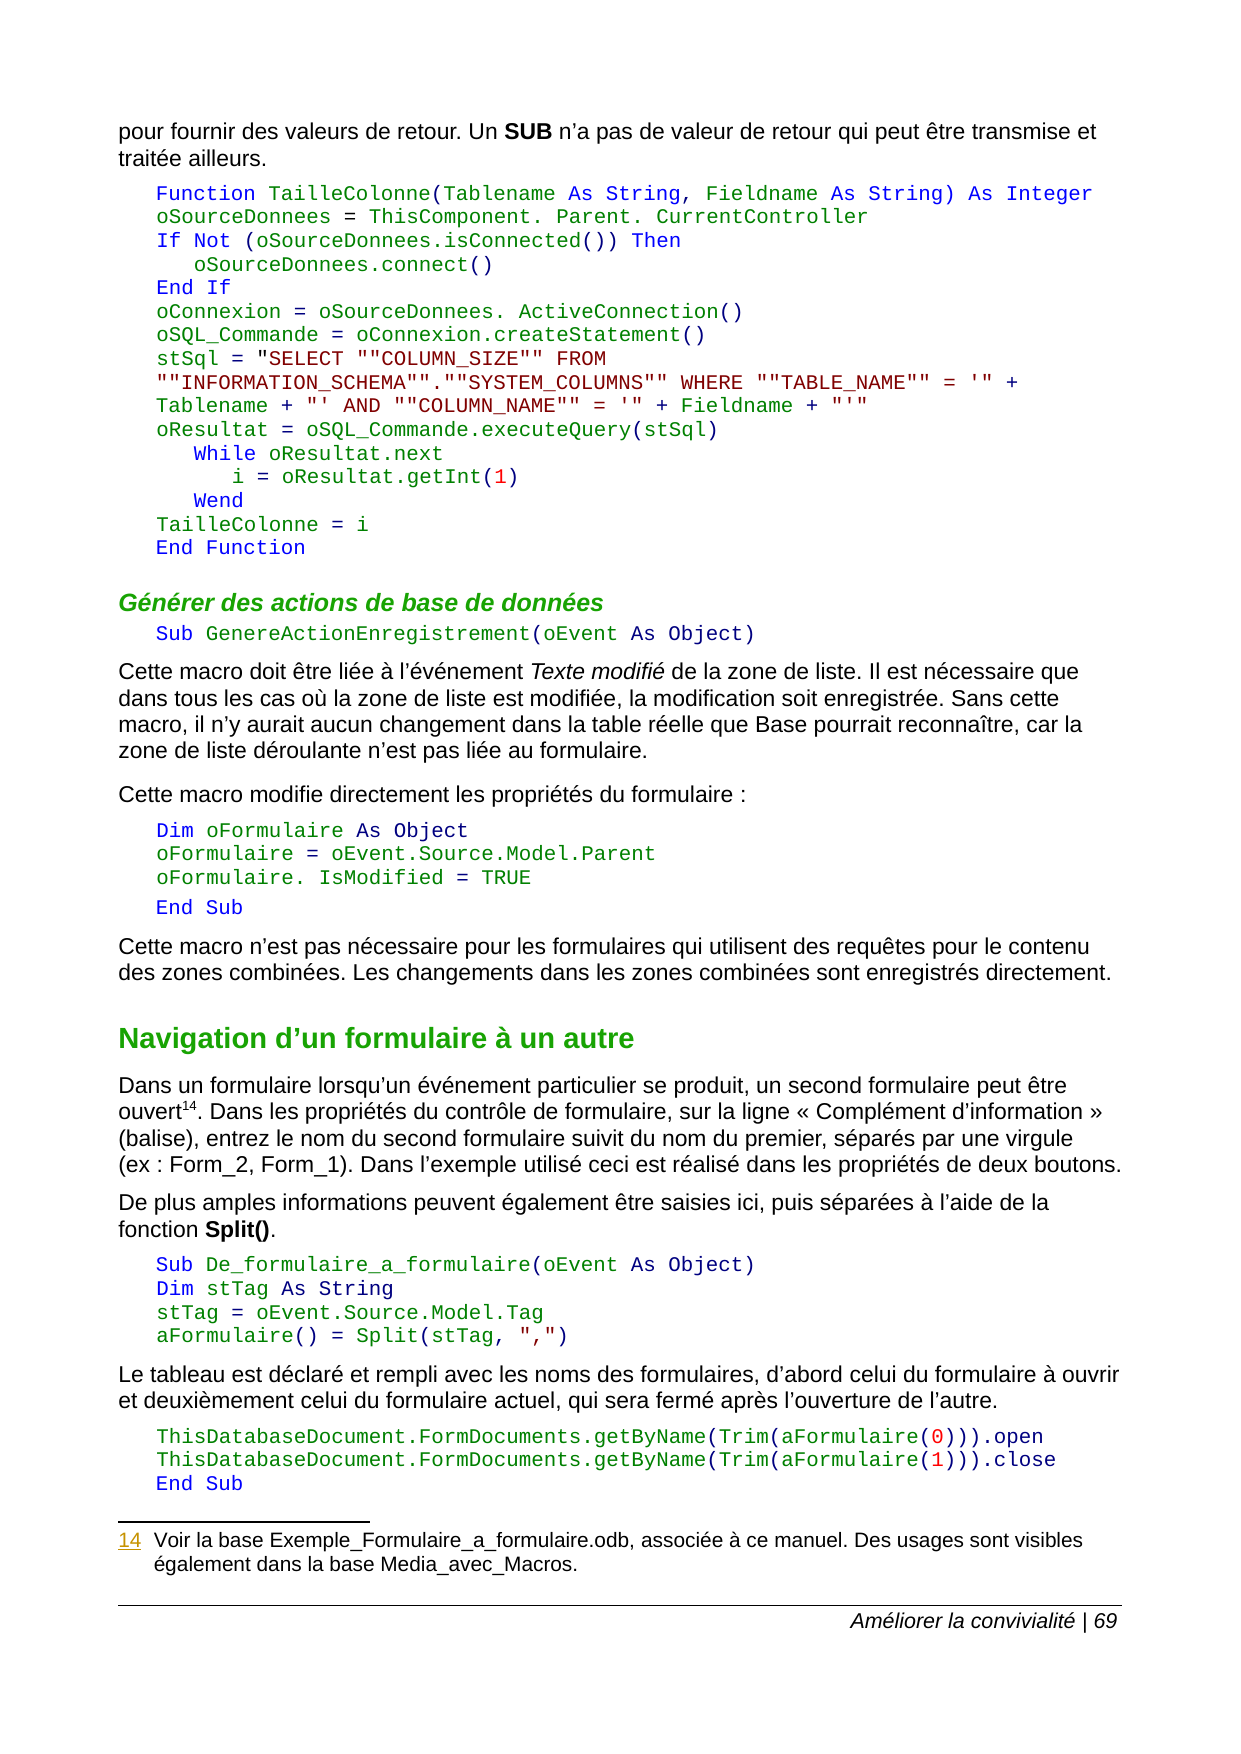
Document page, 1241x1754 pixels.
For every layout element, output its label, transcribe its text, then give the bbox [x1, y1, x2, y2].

text oSourceDonnees.connect() [156, 253, 1122, 277]
text pour fournir des valeurs de retour. Un SUB n’a pas de valeur de retour qui peut être transmise et traitée ailleurs. [118, 118, 1122, 171]
subtitle Générer des actions de base de données [118, 588, 1122, 617]
subtitle Navigation d’un formulaire à un autre [118, 1021, 1122, 1054]
text End Function [156, 537, 1122, 561]
text oConnexion = oSourceDonnees. ActiveConnection() [156, 301, 1122, 324]
text Cette macro doit être liée à l’événement Texte modifié de la zone de liste. Il est nécessaire que dans tous les cas où la zone de liste est modifiée, la modification soit enregistrée. Sans cette macro, il n’y aurait aucun changement dans la table réelle que Base pourrait reconnaître, car la zone de liste déroulante n’est pas liée au formulaire. [118, 658, 1122, 764]
text oSQL_Commande = oConnexion.createStatement() [156, 324, 1122, 348]
text Sub GenereActionEnregistrement(oEvent As Object) [156, 622, 1122, 646]
text De plus amples informations peuvent également être saisies ici, puis séparées à l’aide de la fonction Split(). [118, 1189, 1122, 1242]
text oFormulaire. IsModified = TRUE [156, 867, 1122, 891]
text oFormulaire = oEvent.Source.Model.Parent [156, 843, 1122, 867]
text End Sub [156, 1473, 1122, 1497]
text aFormulaire() = Split(stTag, ",") [156, 1325, 1122, 1349]
text ThisDatabaseDocument.FormDocuments.getByName(Trim(aFormulaire(1))).close [156, 1449, 1122, 1473]
text stTag = oEvent.Source.Model.Tag [156, 1302, 1122, 1325]
text Sub De_formulaire_a_formulaire(oEvent As Object) [156, 1254, 1122, 1278]
text ThisDatabaseDocument.FormDocuments.getByName(Trim(aFormulaire(0))).open [156, 1426, 1122, 1449]
text Cette macro modifie directement les propriétés du formulaire : [118, 781, 1122, 808]
text i = oResultat.getInt(1) [156, 466, 1122, 490]
text Cette macro n’est pas nécessaire pour les formulaires qui utilisent des requêtes pour le contenu des zones combinées. Les changements dans les zones combinées sont enregistrés directement. [118, 933, 1122, 985]
text stSql = "SELECT ""COLUMN_SIZE"" FROM ""INFORMATION_SCHEMA"".""SYSTEM_COLUMNS"" WHERE ""TABLE_NAME"" = '" + Tablename + "' AND ""COLUMN_NAME"" = '" + Fieldname + "'" [156, 348, 1122, 419]
text Dim stTag As String [156, 1278, 1122, 1302]
text TailleColonne = i [156, 514, 1122, 537]
text While oResultat.next [156, 443, 1122, 466]
text oResultat = oSQL_Commande.executeQuery(stSql) [156, 419, 1122, 443]
text Dans un formulaire lorsqu’un événement particulier se produit, un second formulaire peut être ouvert. Dans les propriétés du contrôle de formulaire, sur la ligne « Complément d’information » (balise), entrez le nom du second formulaire suivit du nom du premier, séparés par une virgule (ex : Form_2, Form_1). Dans l’exemple utilisé ceci est réalisé dans les propriétés de deux boutons. [118, 1072, 1122, 1177]
text Wend [156, 490, 1122, 514]
text Function TailleColonne(Tablename As String, Fieldname As String) As Integer [156, 183, 1122, 206]
text oSourceDonnees = ThisComponent. Parent. CurrentController [156, 206, 1122, 230]
text Le tableau est déclaré et rempli avec les noms des formulaires, d’abord celui du formulaire à ouvrir et deuxièmement celui du formulaire actuel, qui sera fermé après l’ouverture de l’autre. [118, 1361, 1122, 1414]
text Dim oFormulaire As Object [156, 819, 1122, 843]
text Voir la base Exemple_Formulaire_a_formulaire.odb, associée à ce manuel. Des usages sont visibles également dans la base Media_avec_Macros. [118, 1528, 1122, 1576]
text End Sub [156, 897, 1122, 920]
text If Not (oSourceDonnees.isConnected()) Then [156, 230, 1122, 253]
text End If [156, 277, 1122, 301]
